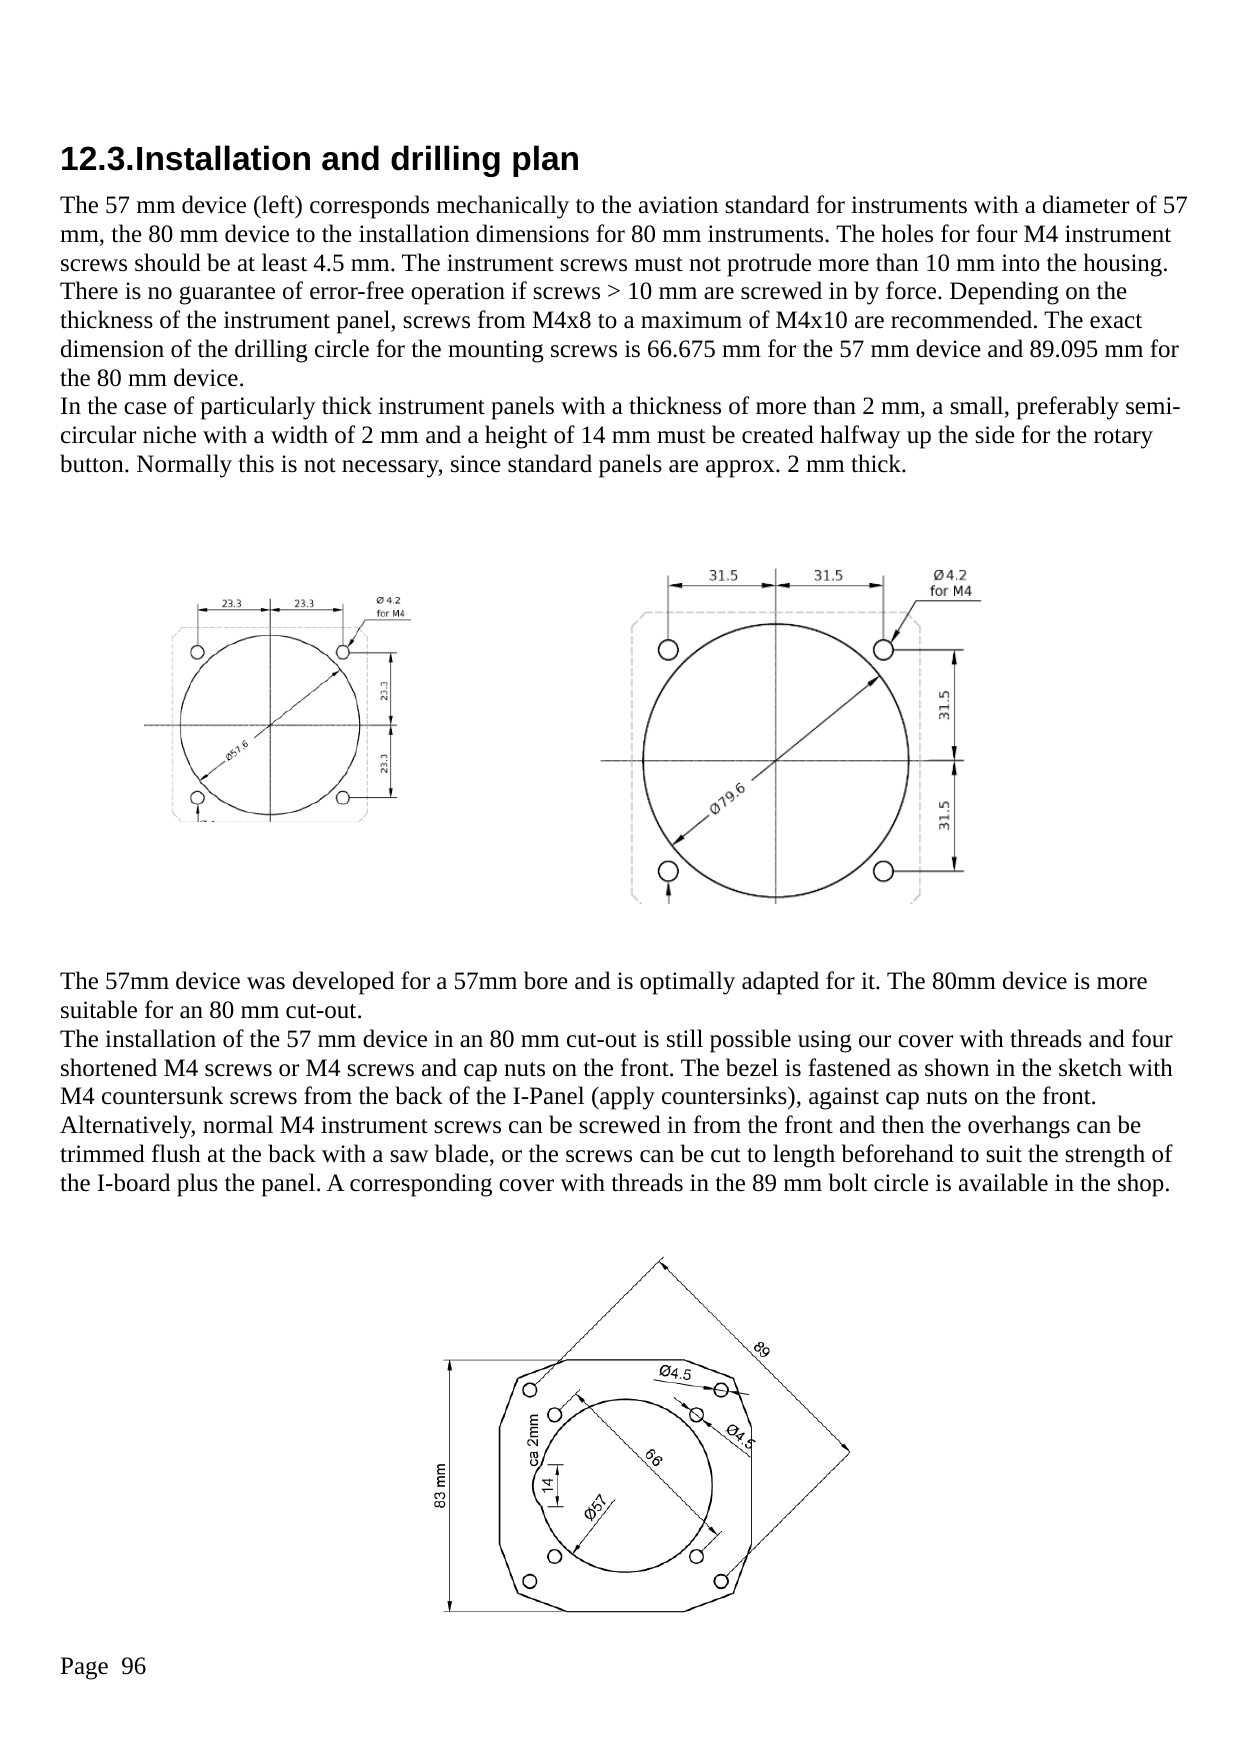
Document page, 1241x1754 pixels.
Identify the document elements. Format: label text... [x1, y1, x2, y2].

subtitle Installation and drilling plan [60, 139, 1207, 178]
text The installation of the 57 mm device in an 80 mm cut-out is still possible using our cover with threads and four shortened M4 screws or M4 screws and cap nuts on the front. The bezel is fastened as shown in the sketch with M4 countersunk screws from the back of the I-Panel (apply countersinks), against cap nuts on the front. Alternatively, normal M4 instrument screws can be screwed in from the front and then the overhangs can be trimmed flush at the back with a saw blade, or the screws can be cut to length beforehand to suit the strength of the I-board plus the panel. A corresponding cover with threads in the 89 mm bolt circle is available in the shop. [60, 1024, 1207, 1196]
picture [395, 1244, 851, 1623]
picture [144, 589, 412, 822]
text In the case of particularly thick instrument panels with a thickness of more than 2 mm, a small, preferably semi-circular niche with a width of 2 mm and a height of 14 mm must be created halfway up the side for the rotary button. Normally this is not necessary, since standard panels are approx. 2 mm thick. [60, 391, 1207, 478]
text The 57 mm device (left) corresponds mechanically to the aviation standard for instruments with a diameter of 57 mm, the 80 mm device to the installation dimensions for 80 mm instruments. The holes for four M4 instrument screws should be at least 4.5 mm. The instrument screws must not protrude more than 10 mm into the housing. There is no guarantee of error-free operation if screws > 10 mm are screwed in by force. Depending on the thickness of the instrument panel, screws from M4x8 to a maximum of M4x10 are recommended. The exact dimension of the drilling circle for the mounting screws is 66.675 mm for the 57 mm device and 89.095 mm for the 80 mm device. [60, 190, 1207, 391]
text The 57mm device was developed for a 57mm bore and is optimally adapted for it. The 80mm device is more suitable for an 80 mm cut-out. [60, 966, 1207, 1024]
picture [600, 557, 1012, 904]
